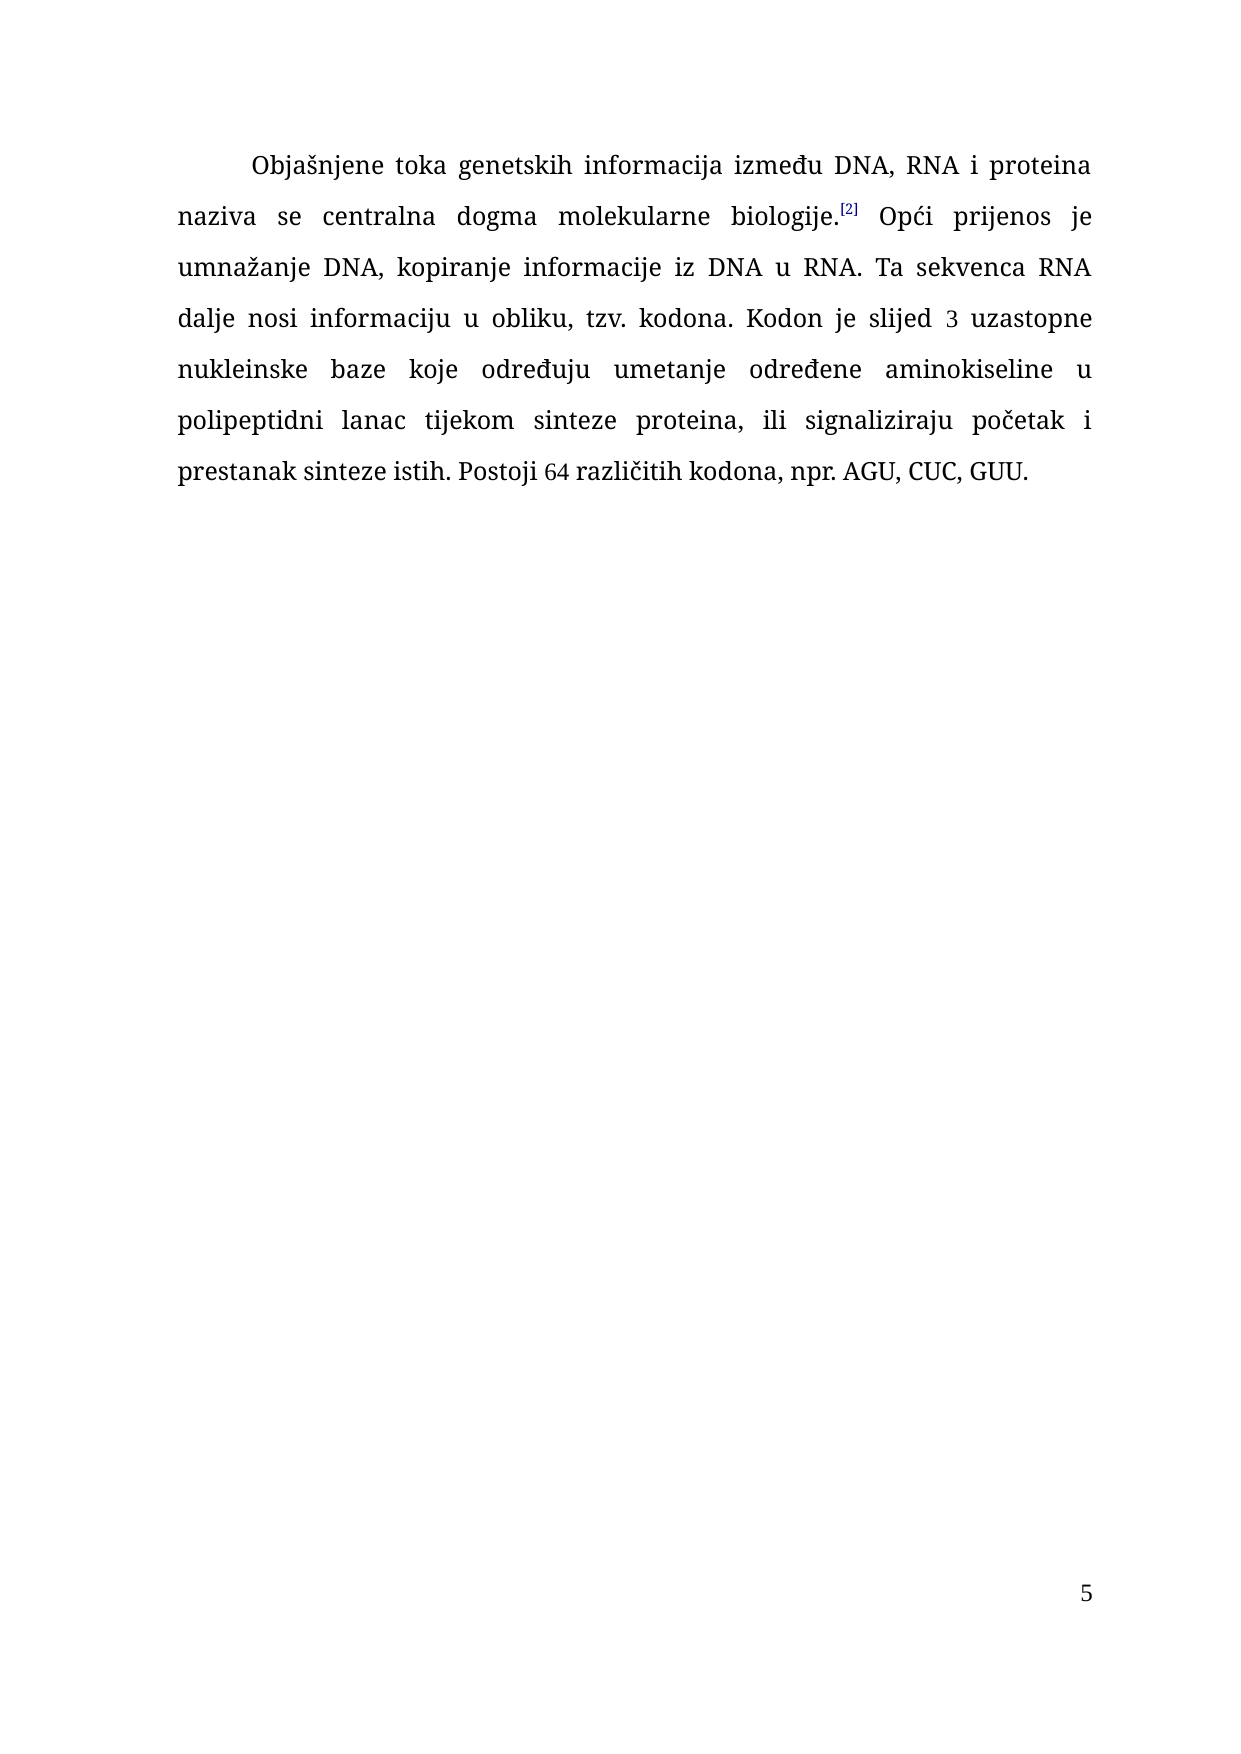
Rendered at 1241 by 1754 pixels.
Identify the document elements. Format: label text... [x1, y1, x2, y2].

text Objašnjene toka genetskih informacija između DNA, RNA i proteina naziva se centralna dogma molekularne biologije.[2] Opći prijenos je umnažanje DNA, kopiranje informacije iz DNA u RNA. Ta sekvenca RNA dalje nosi informaciju u obliku, tzv. kodona. Kodon je slijed 3 uzastopne nukleinske baze koje određuju umetanje određene aminokiseline u polipeptidni lanac tijekom sinteze proteina, ili signaliziraju početak i prestanak sinteze istih. Postoji 64 različitih kodona, npr. AGU, CUC, GUU. [177, 148, 1093, 488]
